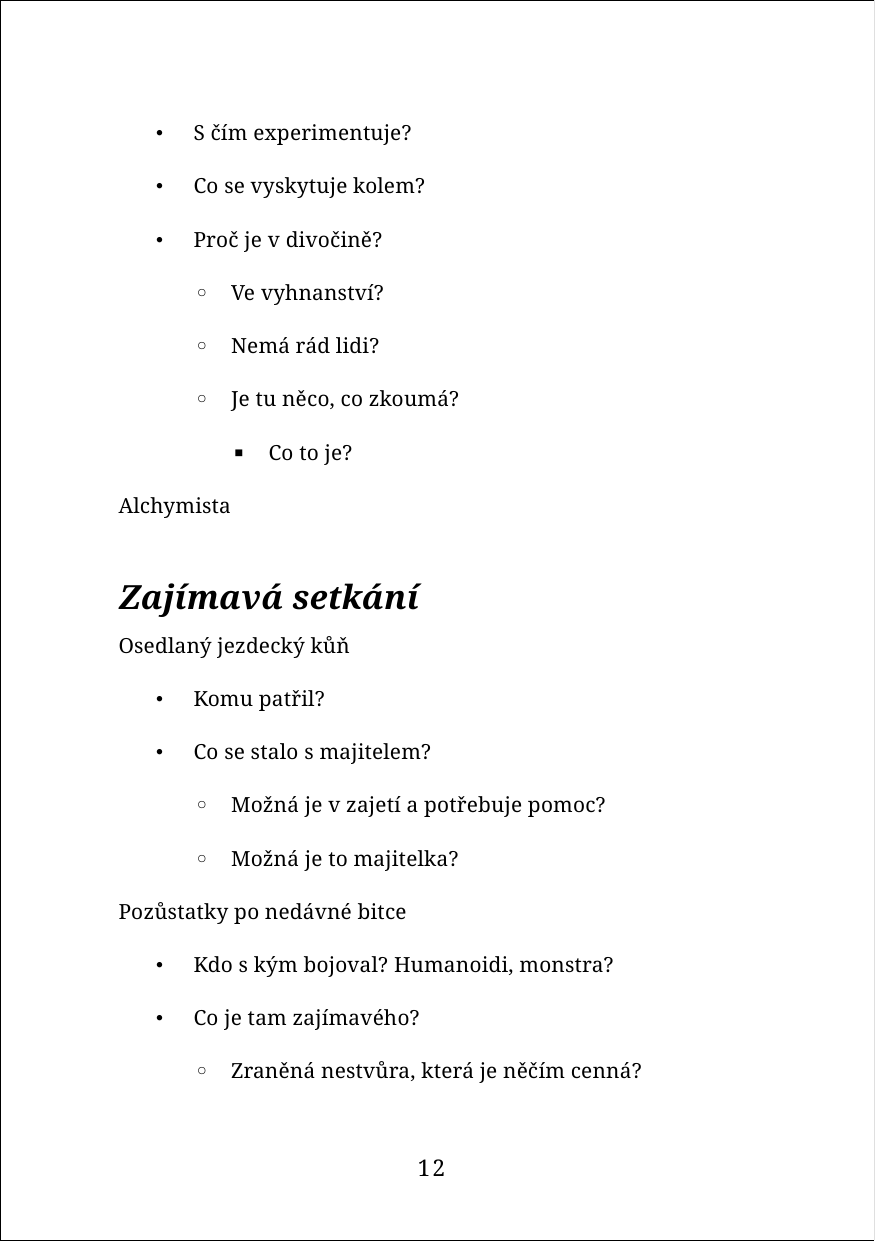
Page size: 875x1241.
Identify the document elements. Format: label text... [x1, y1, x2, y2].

text Alchymista [118, 491, 756, 519]
text Osedlaný jezdecký kůň [118, 631, 756, 659]
list Ve vyhnanství? [193, 278, 756, 306]
list Co je tam zajímavého? [156, 1003, 756, 1032]
list Co se vyskytuje kolem? [156, 171, 756, 200]
list Proč je v divočině? [156, 225, 756, 253]
text Pozůstatky po nedávné bitce [118, 897, 756, 925]
list Kdo s kým bojoval? Humanoidi, monstra? [156, 950, 756, 979]
list Co to je? [231, 438, 756, 466]
list Zraněná nestvůra, která je něčím cenná? [193, 1057, 756, 1085]
list Možná je v zajetí a potřebuje pomoc? [193, 791, 756, 819]
list Je tu něco, co zkoumá? [193, 384, 756, 413]
list Nemá rád lidi? [193, 331, 756, 359]
list Možná je to majitelka? [193, 844, 756, 872]
list S čím experimentuje? [156, 118, 756, 147]
list Co se stalo s majitelem? [156, 737, 756, 766]
subtitle Zajímavá setkání [118, 574, 756, 619]
list Komu patřil? [156, 684, 756, 712]
